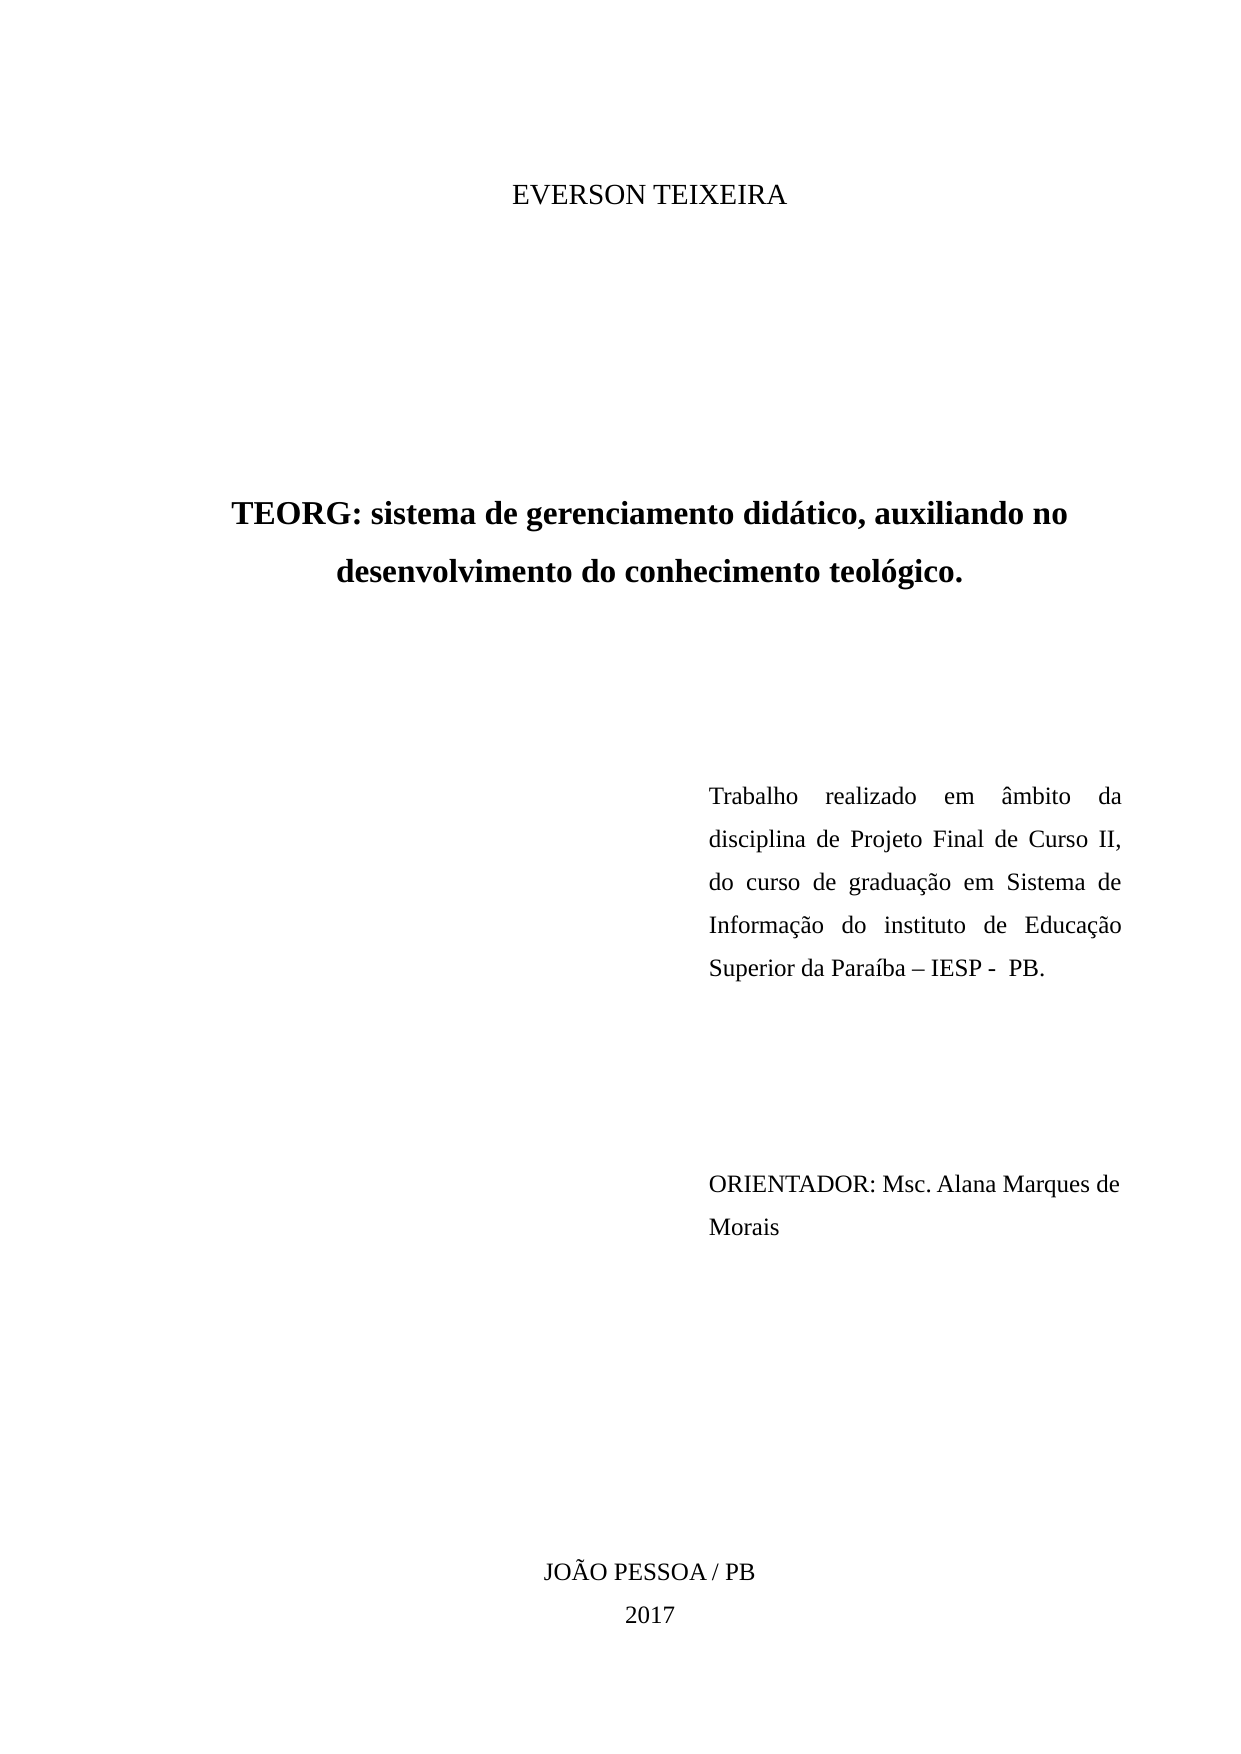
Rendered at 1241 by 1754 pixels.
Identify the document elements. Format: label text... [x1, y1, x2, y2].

text ORIENTADOR: Msc. Alana Marques de Morais [709, 1169, 1122, 1241]
text 2017 [177, 1600, 1122, 1629]
text Trabalho realizado em âmbito da disciplina de Projeto Final de Curso II, do curso de graduação em Sistema de Informação do instituto de Educação Superior da Paraíba – IESP - PB. [709, 781, 1122, 982]
text EVERSON TEIXEIRA [177, 177, 1122, 211]
text TEORG: sistema de gerenciamento didático, auxiliando no desenvolvimento do conhecimento teológico. [177, 493, 1122, 589]
text JOÃO PESSOA / PB [177, 1557, 1122, 1586]
